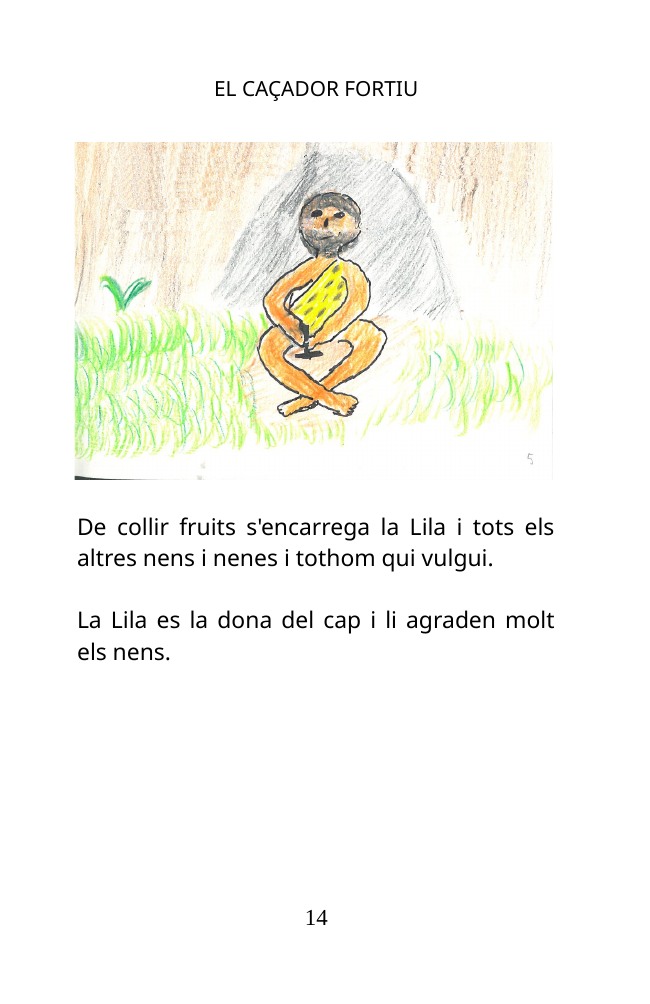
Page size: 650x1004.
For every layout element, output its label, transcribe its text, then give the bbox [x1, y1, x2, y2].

text De collir fruits s'encarrega la Lila i tots els altres nens i nenes i tothom qui vulgui. [77, 511, 555, 573]
text La Lila es la dona del cap i li agraden molt els nens. [77, 604, 555, 667]
picture [74, 142, 553, 480]
